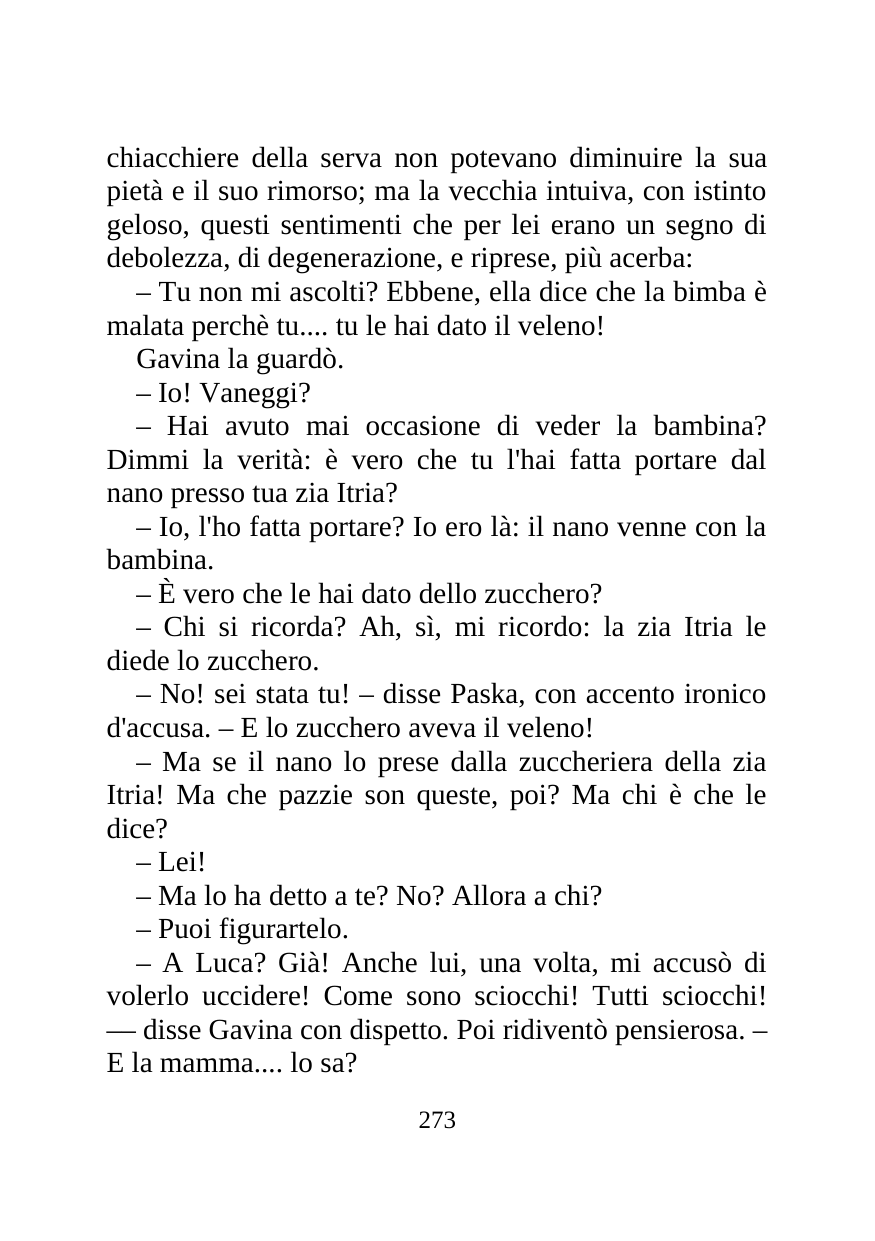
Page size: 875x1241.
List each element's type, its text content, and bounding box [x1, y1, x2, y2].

text Gavina la guardò. [106, 341, 768, 375]
text – Io! Vaneggi? [106, 375, 768, 408]
text – Ma lo ha detto a te? No? Allora a chi? [106, 878, 768, 911]
text – Io, l'ho fatta portare? Io ero là: il nano venne con la bambina. [106, 509, 768, 576]
text – Puoi figurartelo. [106, 911, 768, 945]
text – È vero che le hai dato dello zucchero? [106, 576, 768, 609]
text chiacchiere della serva non potevano diminuire la sua pietà e il suo rimorso; ma la vecchia intuiva, con istinto geloso, questi sentimenti che per lei erano un segno di debolezza, di degenerazione, e riprese, più acerba: [106, 140, 768, 274]
text – Tu non mi ascolti? Ebbene, ella dice che la bimba è malata perchè tu.... tu le hai dato il veleno! [106, 274, 768, 341]
text – Ma se il nano lo prese dalla zuccheriera della zia Itria! Ma che pazzie son queste, poi? Ma chi è che le dice? [106, 744, 768, 844]
text – Hai avuto mai occasione di veder la bambina? Dimmi la verità: è vero che tu l'hai fatta portare dal nano presso tua zia Itria? [106, 408, 768, 509]
text – Chi si ricorda? Ah, sì, mi ricordo: la zia Itria le diede lo zucchero. [106, 609, 768, 677]
text – A Luca? Già! Anche lui, una volta, mi accusò di volerlo uccidere! Come sono sciocchi! Tutti sciocchi! –– disse Gavina con dispetto. Poi ridiventò pensierosa. – E la mamma.... lo sa? [106, 945, 768, 1079]
text – No! sei stata tu! – disse Paska, con accento ironico d'accusa. – E lo zucchero aveva il veleno! [106, 677, 768, 744]
text – Lei! [106, 844, 768, 878]
